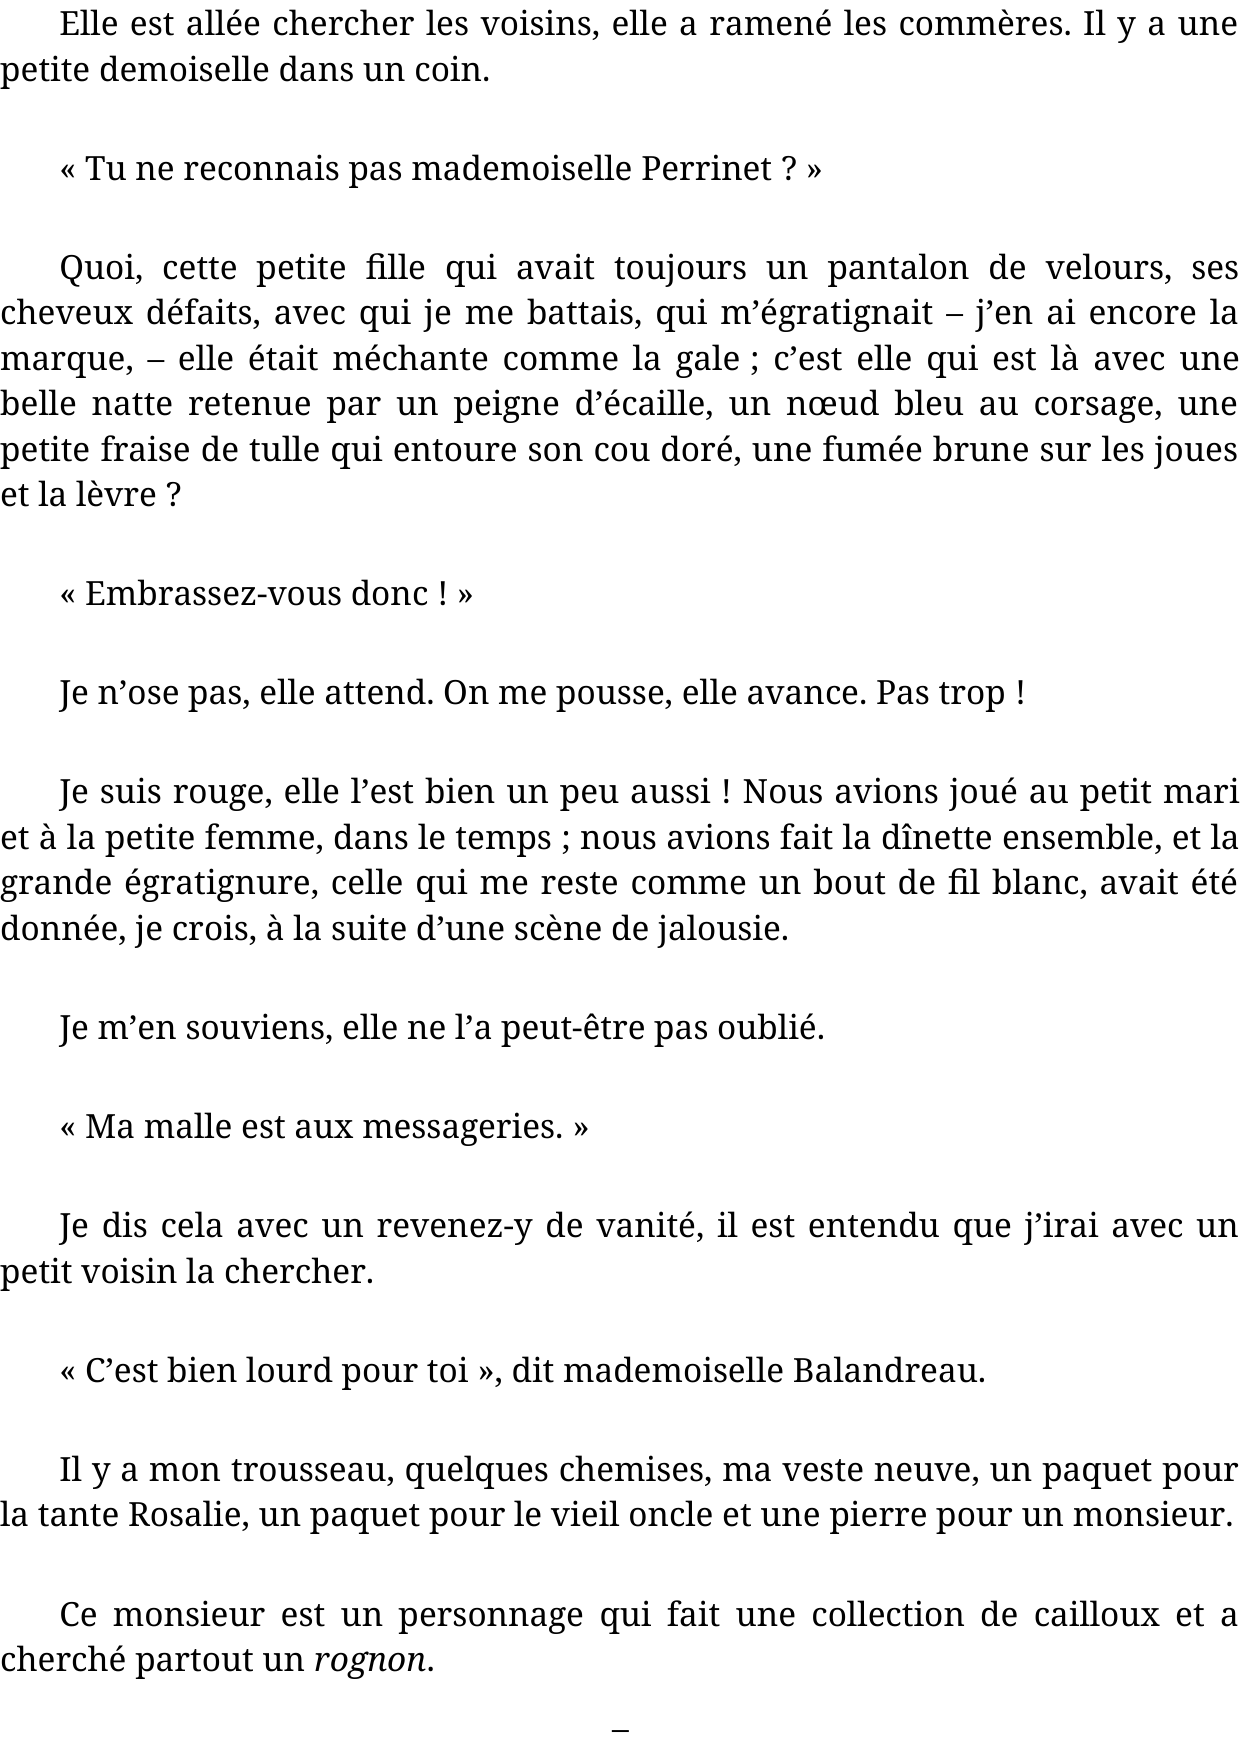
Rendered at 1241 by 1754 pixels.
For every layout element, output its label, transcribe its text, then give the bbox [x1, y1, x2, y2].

text Ce monsieur est un personnage qui fait une collection de cailloux et a cherché partout un rognon. [0, 1590, 1240, 1681]
text Il y a mon trousseau, quelques chemises, ma veste neuve, un paquet pour la tante Rosalie, un paquet pour le vieil oncle et une pierre pour un monsieur. [0, 1446, 1240, 1537]
text Elle est allée chercher les voisins, elle a ramené les commères. Il y a une petite demoiselle dans un coin. [0, 0, 1240, 91]
text Je dis cela avec un revenez-y de vanité, il est entendu que j’irai avec un petit voisin la chercher. [0, 1202, 1240, 1293]
text « C’est bien lourd pour toi », dit mademoiselle Balandreau. [0, 1347, 1240, 1392]
text Je m’en souviens, elle ne l’a peut-être pas oublié. [0, 1004, 1240, 1049]
text « Embrassez-vous donc ! » [0, 570, 1240, 615]
text « Tu ne reconnais pas mademoiselle Perrinet ? » [0, 144, 1240, 190]
text « Ma malle est aux messageries. » [0, 1103, 1240, 1148]
text Je suis rouge, elle l’est bien un peu aussi ! Nous avions joué au petit mari et à la petite femme, dans le temps ; nous avions fait la dînette ensemble, et la grande égratignure, celle qui me reste comme un bout de fil blanc, avait été donnée, je crois, à la suite d’une scène de jalousie. [0, 768, 1240, 950]
text Quoi, cette petite fille qui avait toujours un pantalon de velours, ses cheveux défaits, avec qui je me battais, qui m’égratignait – j’en ai encore la marque, – elle était méchante comme la gale ; c’est elle qui est là avec une belle natte retenue par un peigne d’écaille, un nœud bleu au corsage, une petite fraise de tulle qui entoure son cou doré, une fumée brune sur les joues et la lèvre ? [0, 244, 1240, 516]
text Je n’ose pas, elle attend. On me pousse, elle avance. Pas trop ! [0, 669, 1240, 714]
